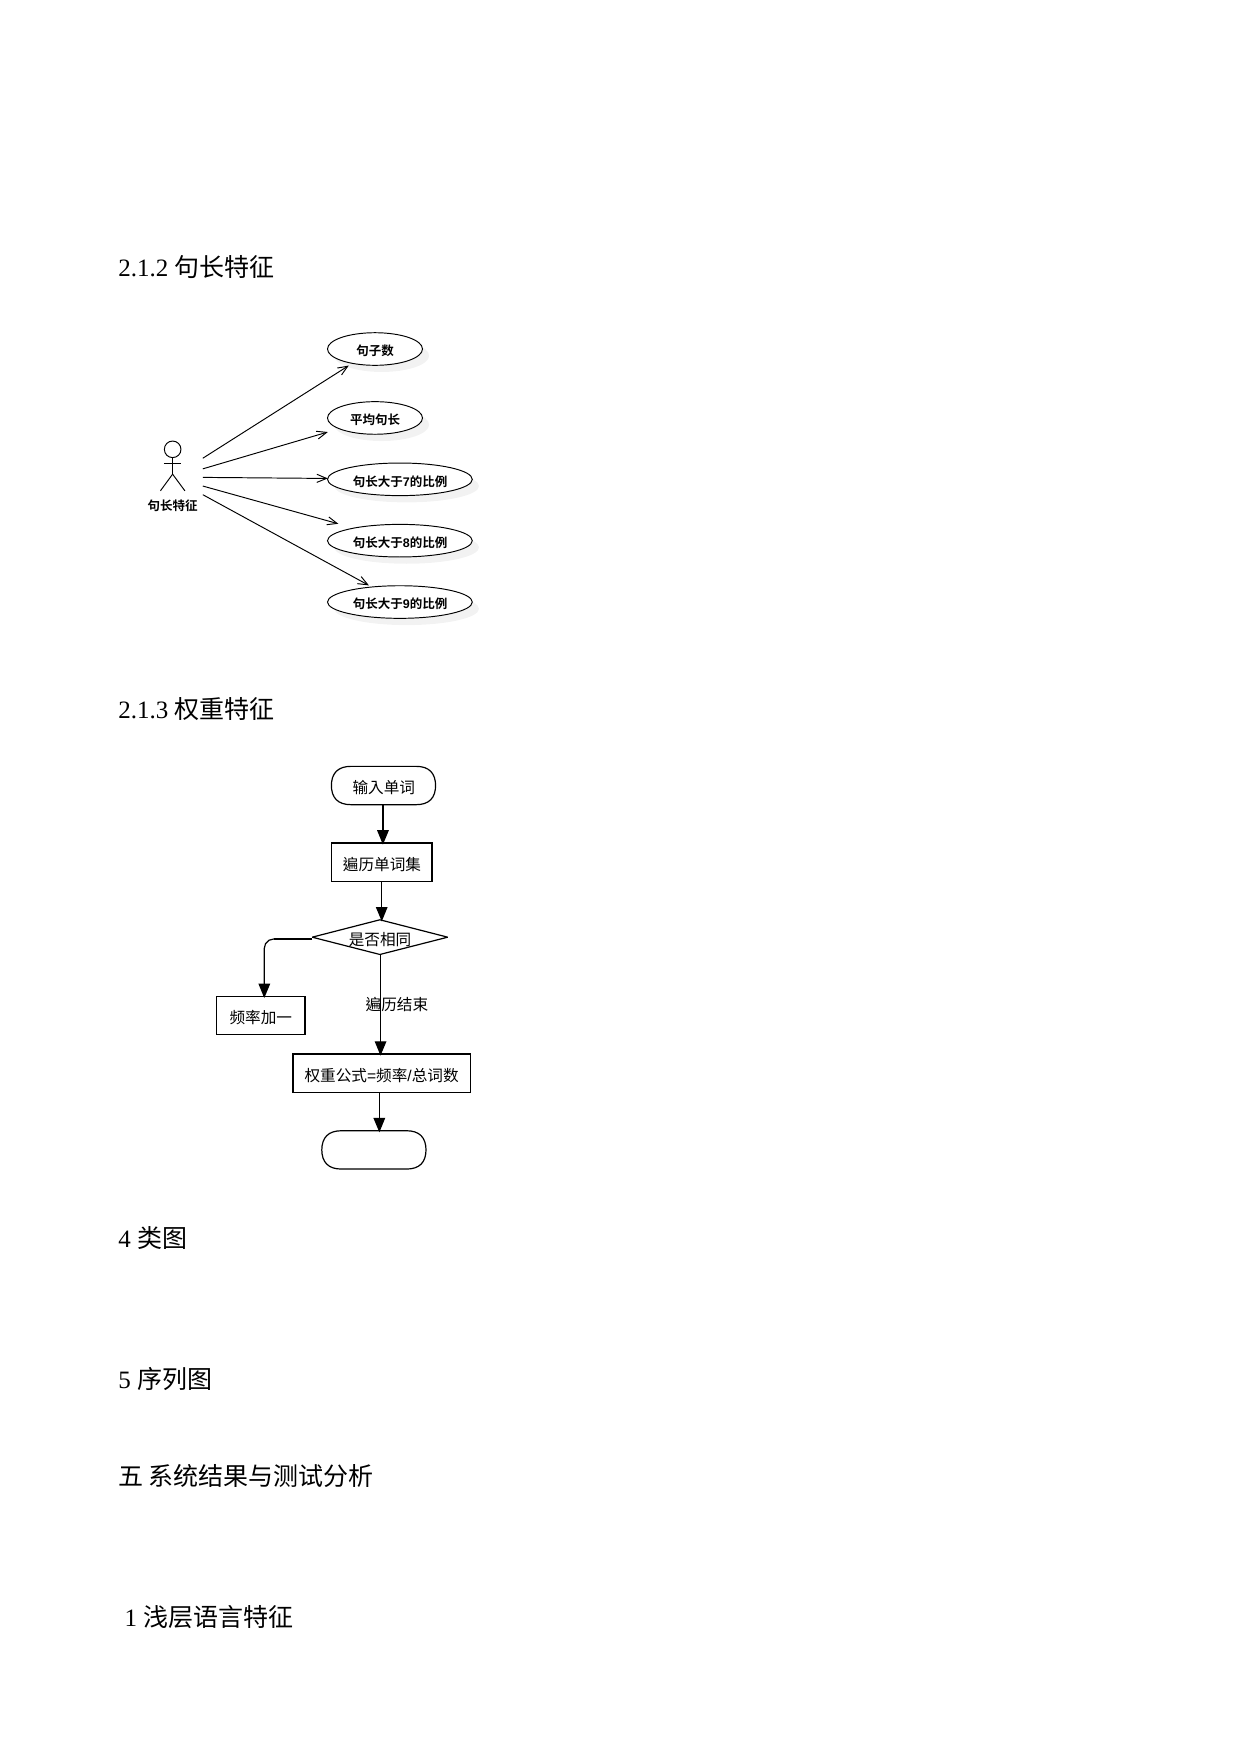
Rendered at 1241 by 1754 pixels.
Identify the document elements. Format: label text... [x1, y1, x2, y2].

text 5 序列图 [118, 1359, 1122, 1396]
text 五 系统结果与测试分析 [118, 1457, 1122, 1493]
text 2.1.3 权重特征 [118, 690, 1122, 726]
text 2.1.2 句长特征 [118, 247, 1122, 284]
text 4 类图 [118, 1219, 1122, 1255]
text 1 浅层语言特征 [118, 1597, 1122, 1634]
